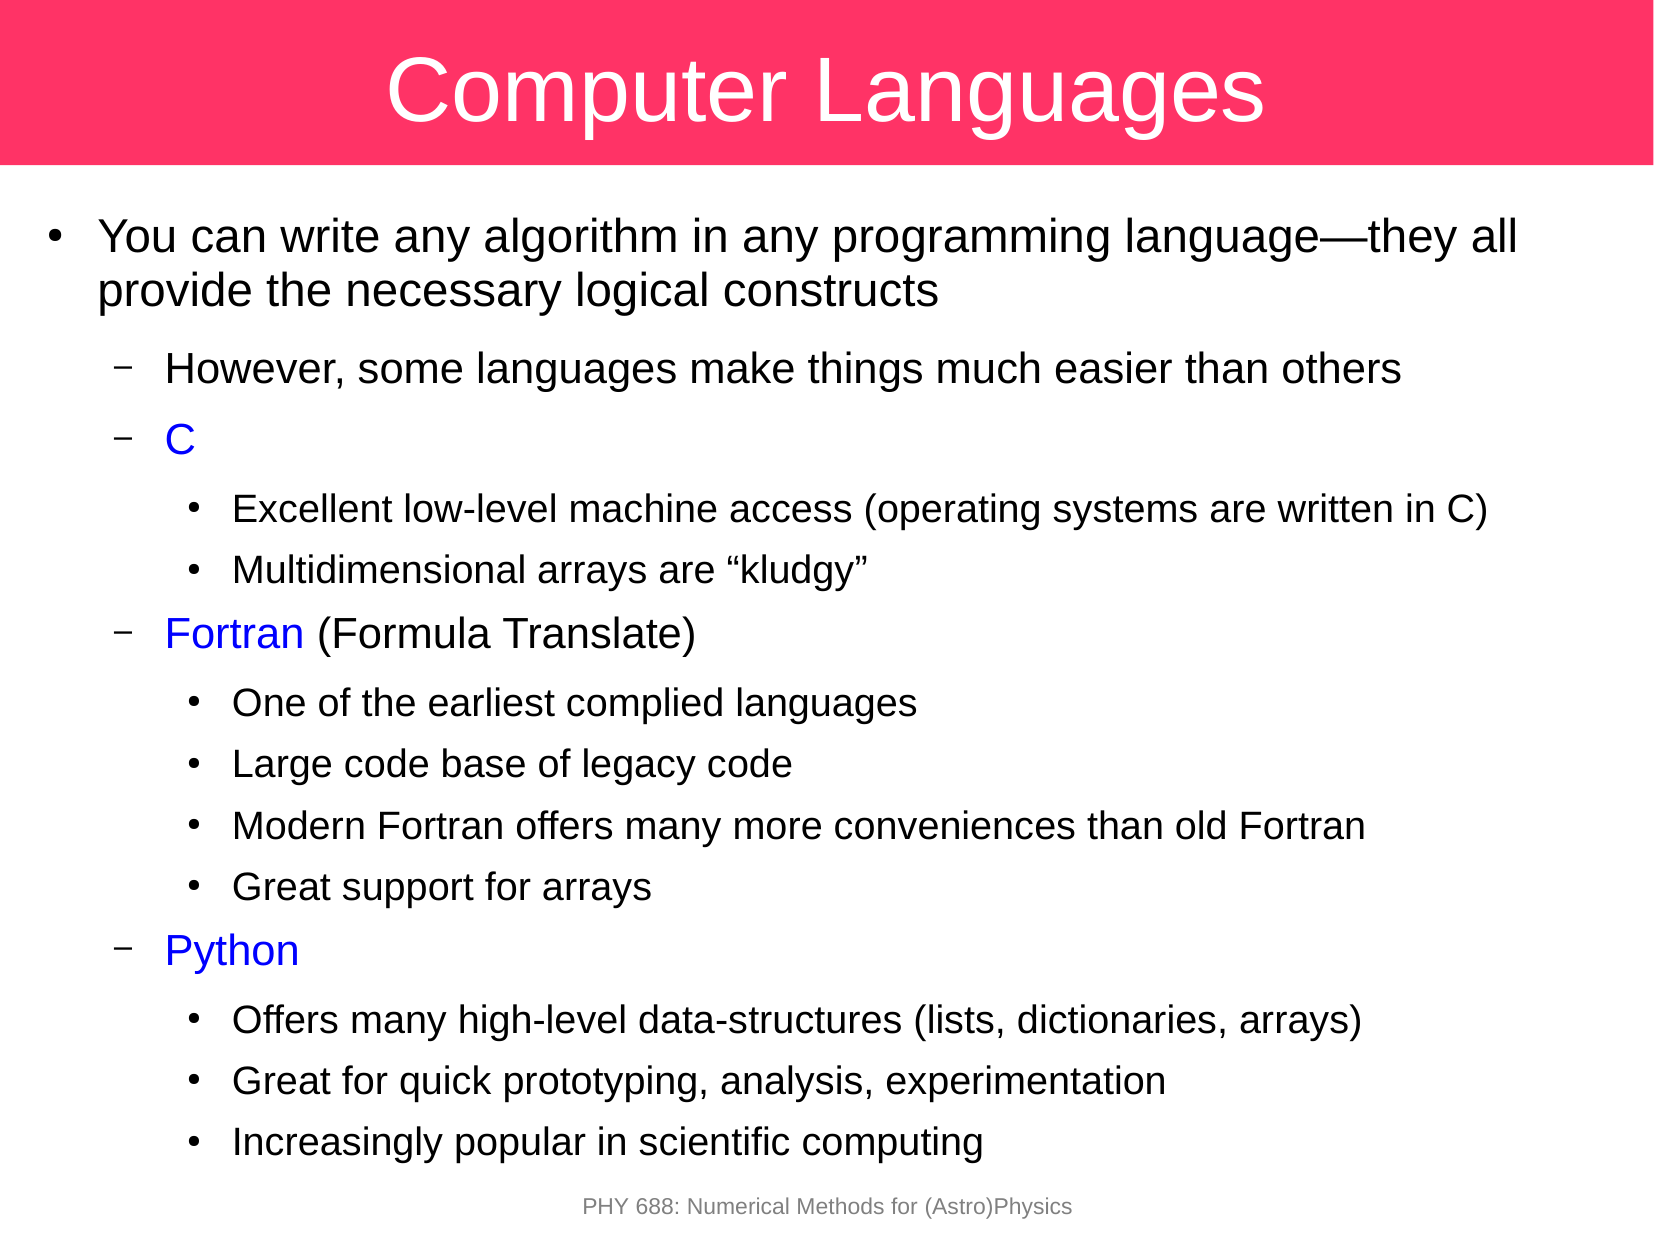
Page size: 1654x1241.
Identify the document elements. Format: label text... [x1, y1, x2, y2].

title Computer Languages [82, 31, 1571, 148]
list You can write any algorithm in any programming language—they all provide the necessary logical constructs However, some languages make things much easier than others C Excellent low-level machine access (operating systems are written in C) Multidimensional arrays are “kludgy” Fortran (Formula Translate) One of the earliest complied languages Large code base of legacy code Modern Fortran offers many more conveniences than old Fortran Great support for arrays Python Offers many high-level data-structures (lists, dictionaries, arrays) Great for quick prototyping, analysis, experimentation Increasingly popular in scientific computing [30, 210, 1621, 1171]
